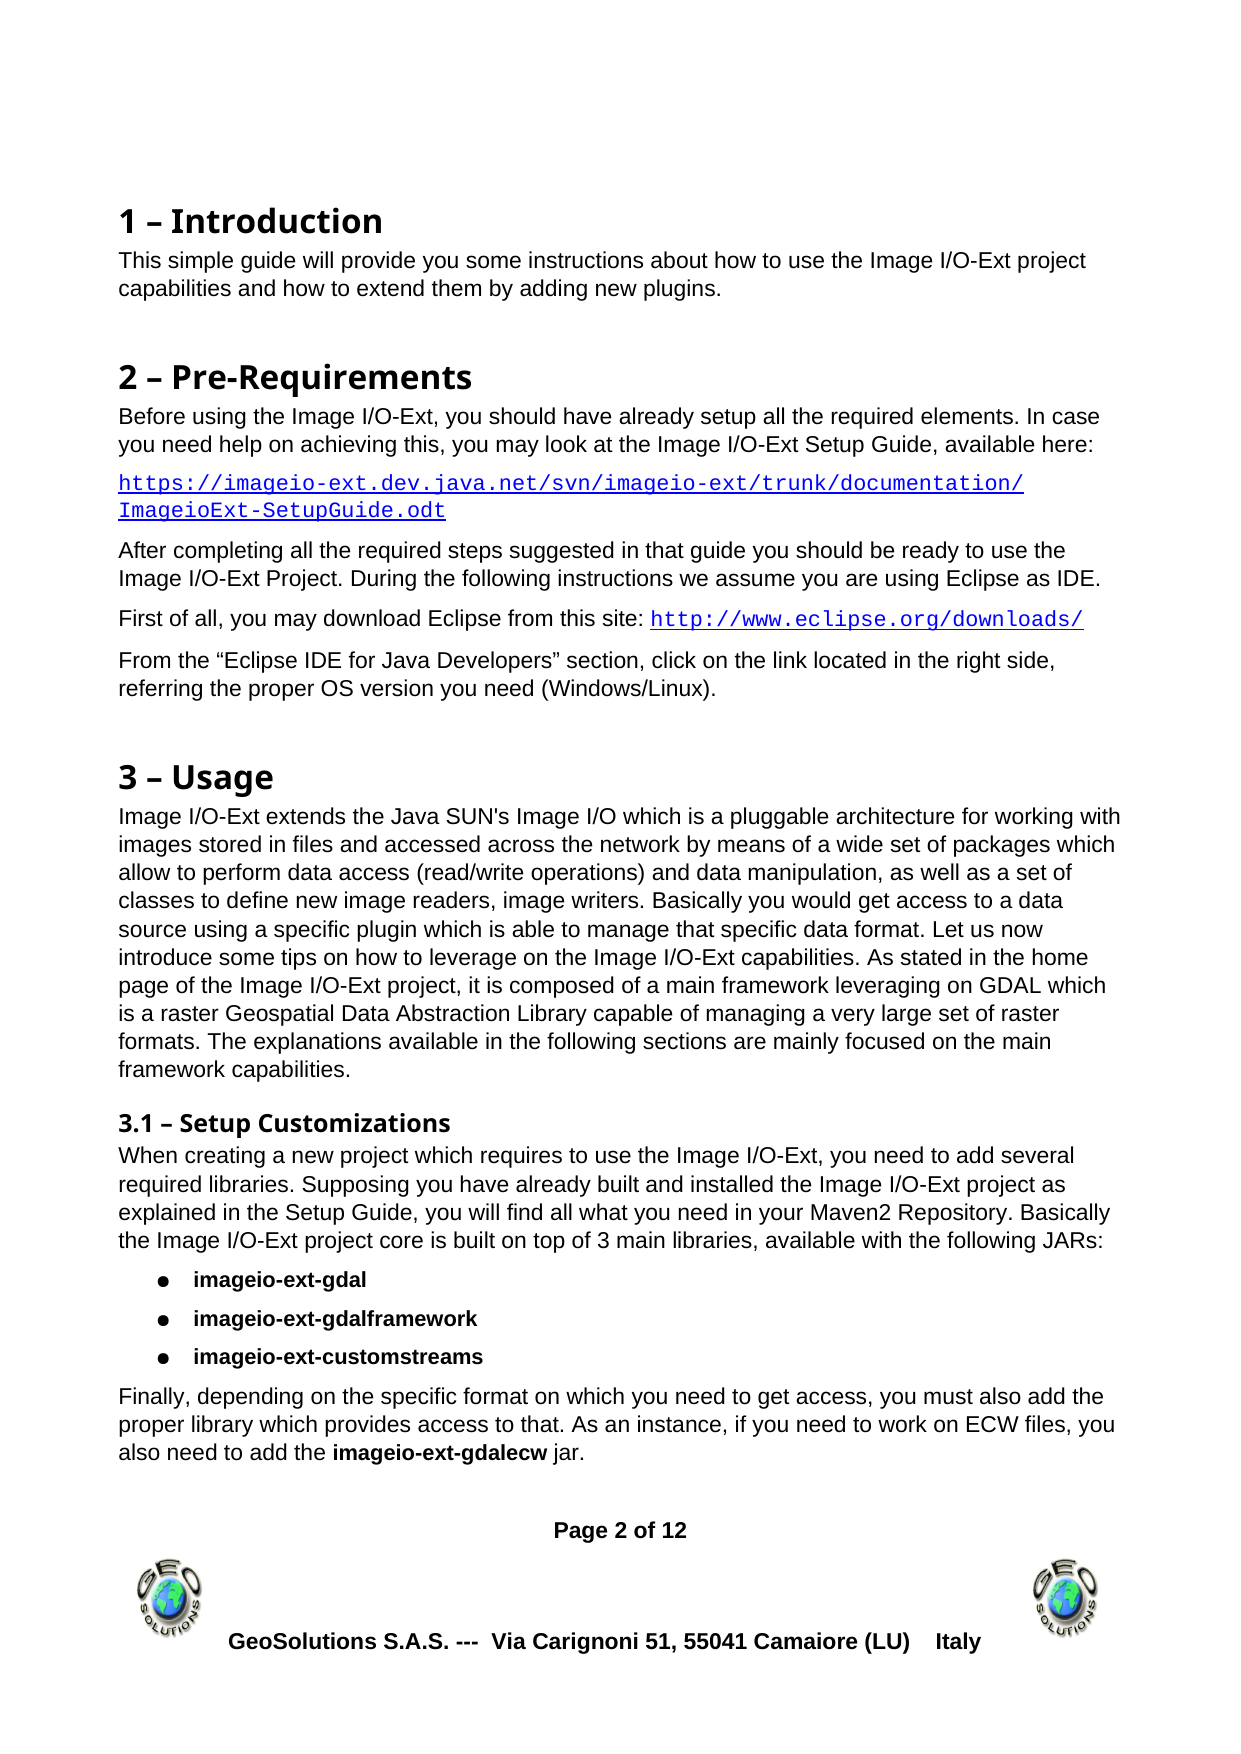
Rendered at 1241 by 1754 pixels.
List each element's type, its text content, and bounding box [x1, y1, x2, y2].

subtitle 3 – Usage [118, 754, 1122, 799]
text When creating a new project which requires to use the Image I/O-Ext, you need to add several required libraries. Supposing you have already built and installed the Image I/O-Ext project as explained in the Setup Guide, you will find all what you need in your Maven2 Repository. Basically the Image I/O-Ext project core is built on top of 3 main libraries, available with the following JARs: [118, 1143, 1122, 1253]
picture [1030, 1552, 1101, 1641]
subtitle 1 – Introduction [118, 198, 1122, 243]
text Finally, depending on the specific format on which you need to get access, you must also add the proper library which provides access to that. As an instance, if you need to work on ECW files, you also need to add the imageio-ext-gdalecw jar. [118, 1383, 1122, 1465]
list imageio-ext-gdalframework [156, 1306, 1122, 1331]
subtitle 2 – Pre-Requirements [118, 354, 1122, 399]
text After completing all the required steps suggested in that guide you should be ready to use the Image I/O-Ext Project. During the following instructions we assume you are using Eclipse as IDE. [118, 538, 1122, 592]
text First of all, you may download Eclipse from this site: http://www.eclipse.org/downloads/ [118, 606, 1122, 633]
text https://imageio-ext.dev.java.net/svn/imageio-ext/trunk/documentation/ImageioExt-SetupGuide.odt [118, 472, 1122, 524]
text From the “Eclipse IDE for Java Developers” section, click on the link located in the right side, referring the proper OS version you need (Windows/Linux). [118, 648, 1122, 701]
text Before using the Image I/O-Ext, you should have already setup all the required elements. In case you need help on achieving this, you may look at the Image I/O-Ext Setup Guide, available here: [118, 404, 1122, 457]
text Image I/O-Ext extends the Java SUN's Image I/O which is a pluggable architecture for working with images stored in files and accessed across the network by means of a wide set of packages which allow to perform data access (read/write operations) and data manipulation, as well as a set of classes to define new image readers, image writers. Basically you would get access to a data source using a specific plugin which is able to manage that specific data format. Let us now introduce some tips on how to leverage on the Image I/O-Ext capabilities. As stated in the home page of the Image I/O-Ext project, it is composed of a main framework leveraging on GDAL which is a raster Geospatial Data Abstraction Library capable of managing a very large set of raster formats. The explanations available in the following sections are mainly focused on the main framework capabilities. [118, 804, 1122, 1082]
text This simple guide will provide you some instructions about how to use the Image I/O-Ext project capabilities and how to extend them by adding new plugins. [118, 247, 1122, 301]
subtitle 3.1 – Setup Customizations [118, 1106, 1122, 1140]
list imageio-ext-customstreams [156, 1345, 1122, 1369]
picture [134, 1552, 205, 1641]
list imageio-ext-gdal [156, 1267, 1122, 1292]
